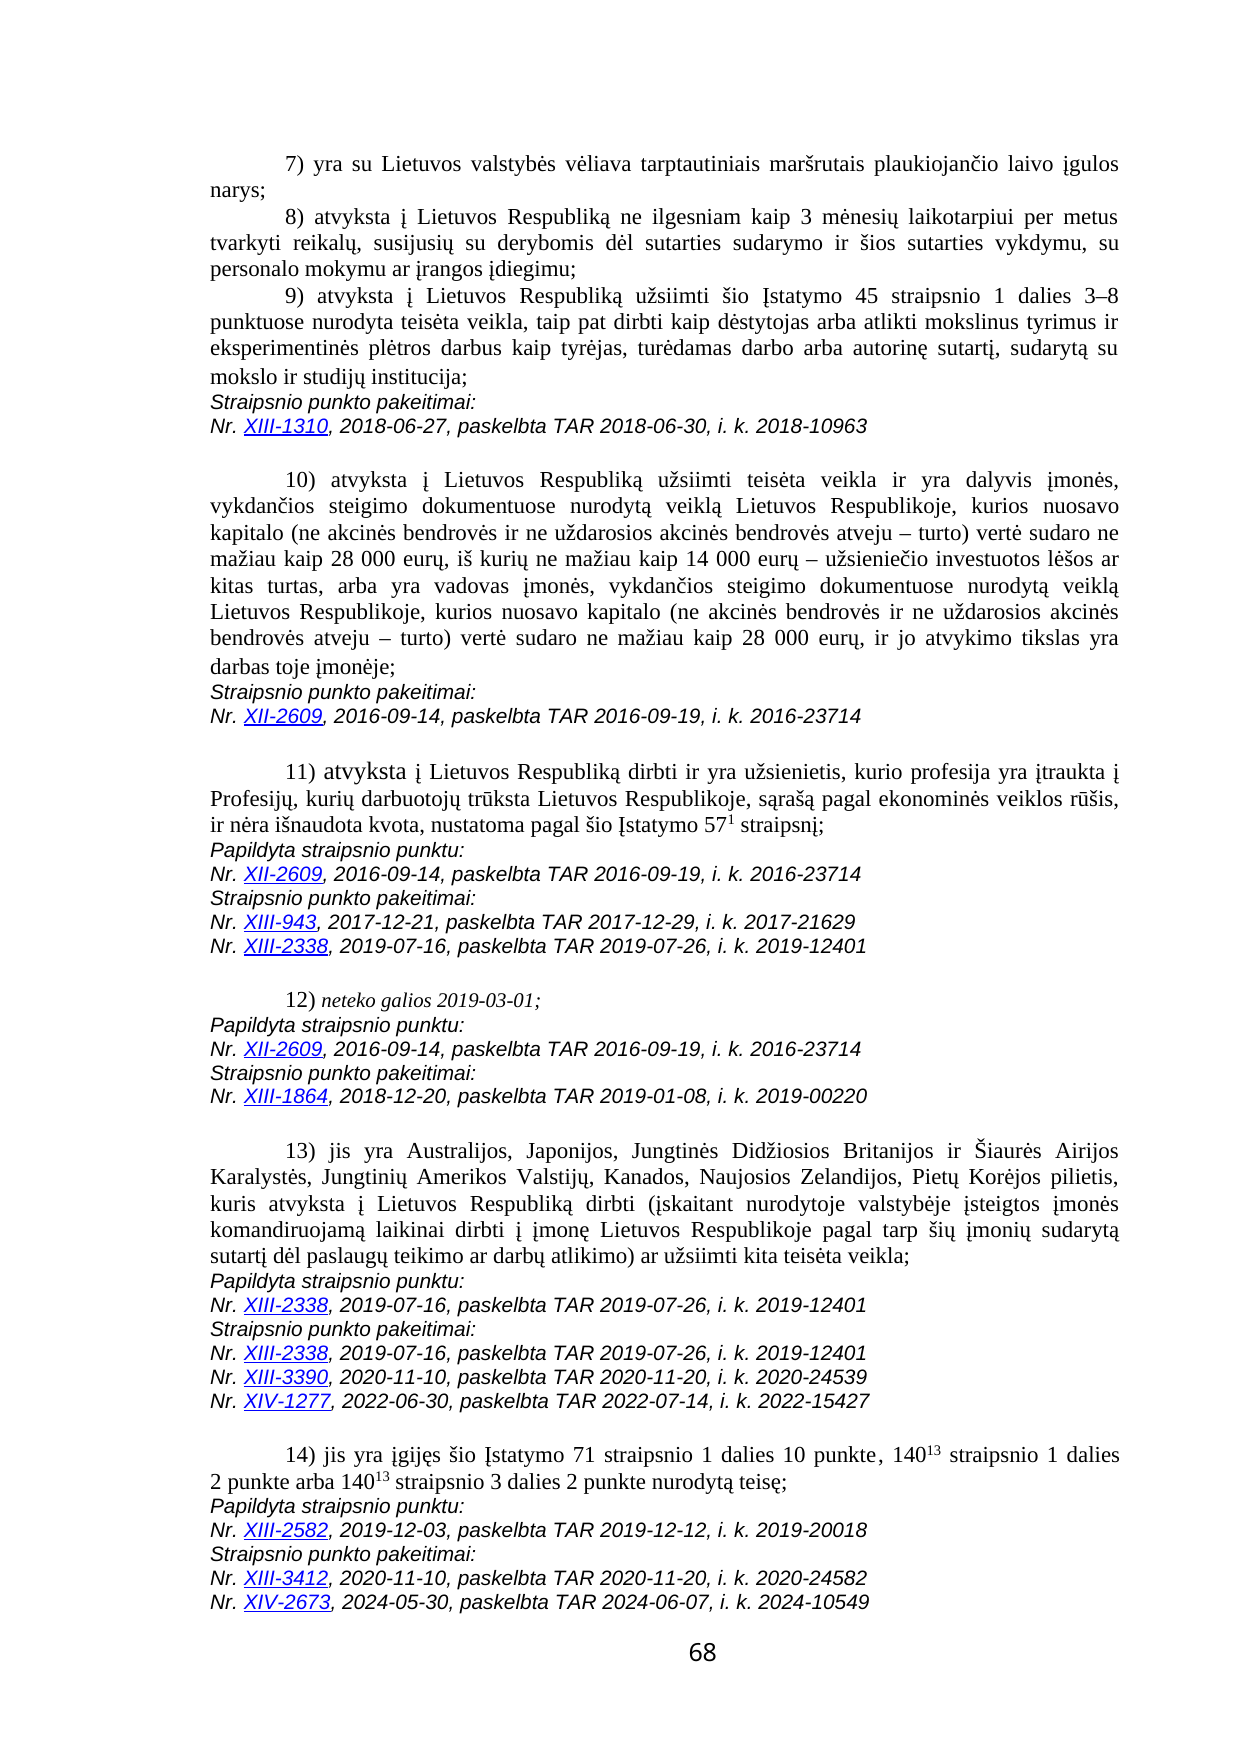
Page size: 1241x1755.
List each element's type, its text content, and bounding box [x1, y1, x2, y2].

text 8) atvyksta į Lietuvos Respubliką ne ilgesniam kaip 3 mėnesių laikotarpiui per metus tvarkyti reikalų, susijusių su derybomis dėl sutarties sudarymo ir šios sutarties vykdymu, su personalo mokymu ar įrangos įdiegimu; [210, 203, 1120, 282]
text 13) jis yra Australijos, Japonijos, Jungtinės Didžiosios Britanijos ir Šiaurės Airijos Karalystės, Jungtinių Amerikos Valstijų, Kanados, Naujosios Zelandijos, Pietų Korėjos pilietis, kuris atvyksta į Lietuvos Respubliką dirbti (įskaitant nurodytoje valstybėje įsteigtos įmonės komandiruojamą laikinai dirbti į įmonę Lietuvos Respublikoje pagal tarp šių įmonių sudarytą sutartį dėl paslaugų teikimo ar darbų atlikimo) ar užsiimti kita teisėta veikla; [210, 1137, 1120, 1269]
text Straipsnio punkto pakeitimai: [210, 886, 1120, 909]
text Straipsnio punkto pakeitimai: [210, 1542, 1120, 1566]
text Nr. XIV-2673, 2024-05-30, paskelbta TAR 2024-06-07, i. k. 2024-10549 [210, 1590, 1120, 1614]
text 12) neteko galios 2019-03-01; [210, 986, 1120, 1012]
text Straipsnio punkto pakeitimai: [210, 389, 1120, 413]
text Nr. XIII-3412, 2020-11-10, paskelbta TAR 2020-11-20, i. k. 2020-24582 [210, 1566, 1120, 1590]
text Straipsnio punkto pakeitimai: [210, 1060, 1120, 1084]
text Papildyta straipsnio punktu: [210, 1269, 1120, 1293]
text 9) atvyksta į Lietuvos Respubliką užsiimti šio Įstatymo 45 straipsnio 1 dalies 3–8 punktuose nurodyta teisėta veikla, taip pat dirbti kaip dėstytojas arba atlikti mokslinus tyrimus ir eksperimentinės plėtros darbus kaip tyrėjas, turėdamas darbo arba autorinę sutartį, sudarytą su mokslo ir studijų institucija; [210, 282, 1120, 389]
text Nr. XIII-2338, 2019-07-16, paskelbta TAR 2019-07-26, i. k. 2019-12401 [210, 1293, 1120, 1317]
text Straipsnio punkto pakeitimai: [210, 679, 1120, 703]
text Nr. XIV-1277, 2022-06-30, paskelbta TAR 2022-07-14, i. k. 2022-15427 [210, 1389, 1120, 1413]
text 14) jis yra įgijęs šio Įstatymo 71 straipsnio 1 dalies 10 punkte, 14013 straipsnio 1 dalies 2 punkte arba 14013 straipsnio 3 dalies 2 punkte nurodytą teisę; [210, 1441, 1120, 1494]
text Nr. XII-2609, 2016-09-14, paskelbta TAR 2016-09-19, i. k. 2016-23714 [210, 1036, 1120, 1060]
text Nr. XII-2609, 2016-09-14, paskelbta TAR 2016-09-19, i. k. 2016-23714 [210, 703, 1120, 727]
text 7) yra su Lietuvos valstybės vėliava tarptautiniais maršrutais plaukiojančio laivo įgulos narys; [210, 150, 1120, 203]
text 11) atvyksta į Lietuvos Respubliką dirbti ir yra užsienietis, kurio profesija yra įtraukta į Profesijų, kurių darbuotojų trūksta Lietuvos Respublikoje, sąrašą pagal ekonominės veiklos rūšis, ir nėra išnaudota kvota, nustatoma pagal šio Įstatymo 571 straipsnį; [210, 756, 1120, 838]
text Nr. XIII-2338, 2019-07-16, paskelbta TAR 2019-07-26, i. k. 2019-12401 [210, 1341, 1120, 1365]
text Nr. XIII-3390, 2020-11-10, paskelbta TAR 2020-11-20, i. k. 2020-24539 [210, 1365, 1120, 1389]
text Nr. XIII-943, 2017-12-21, paskelbta TAR 2017-12-29, i. k. 2017-21629 [210, 909, 1120, 933]
text Straipsnio punkto pakeitimai: [210, 1317, 1120, 1341]
text Nr. XIII-1310, 2018-06-27, paskelbta TAR 2018-06-30, i. k. 2018-10963 [210, 413, 1120, 437]
text Nr. XIII-1864, 2018-12-20, paskelbta TAR 2019-01-08, i. k. 2019-00220 [210, 1084, 1120, 1108]
text Papildyta straipsnio punktu: [210, 1494, 1120, 1518]
text Papildyta straipsnio punktu: [210, 1012, 1120, 1036]
text Nr. XIII-2338, 2019-07-16, paskelbta TAR 2019-07-26, i. k. 2019-12401 [210, 933, 1120, 957]
text Papildyta straipsnio punktu: [210, 838, 1120, 862]
text Nr. XII-2609, 2016-09-14, paskelbta TAR 2016-09-19, i. k. 2016-23714 [210, 862, 1120, 886]
text Nr. XIII-2582, 2019-12-03, paskelbta TAR 2019-12-12, i. k. 2019-20018 [210, 1518, 1120, 1542]
text 10) atvyksta į Lietuvos Respubliką užsiimti teisėta veikla ir yra dalyvis įmonės, vykdančios steigimo dokumentuose nurodytą veiklą Lietuvos Respublikoje, kurios nuosavo kapitalo (ne akcinės bendrovės ir ne uždarosios akcinės bendrovės atveju – turto) vertė sudaro ne mažiau kaip 28 000 eurų, iš kurių ne mažiau kaip 14 000 eurų – užsieniečio investuotos lėšos ar kitas turtas, arba yra vadovas įmonės, vykdančios steigimo dokumentuose nurodytą veiklą Lietuvos Respublikoje, kurios nuosavo kapitalo (ne akcinės bendrovės ir ne uždarosios akcinės bendrovės atveju – turto) vertė sudaro ne mažiau kaip 28 000 eurų, ir jo atvykimo tikslas yra darbas toje įmonėje; [210, 466, 1120, 679]
